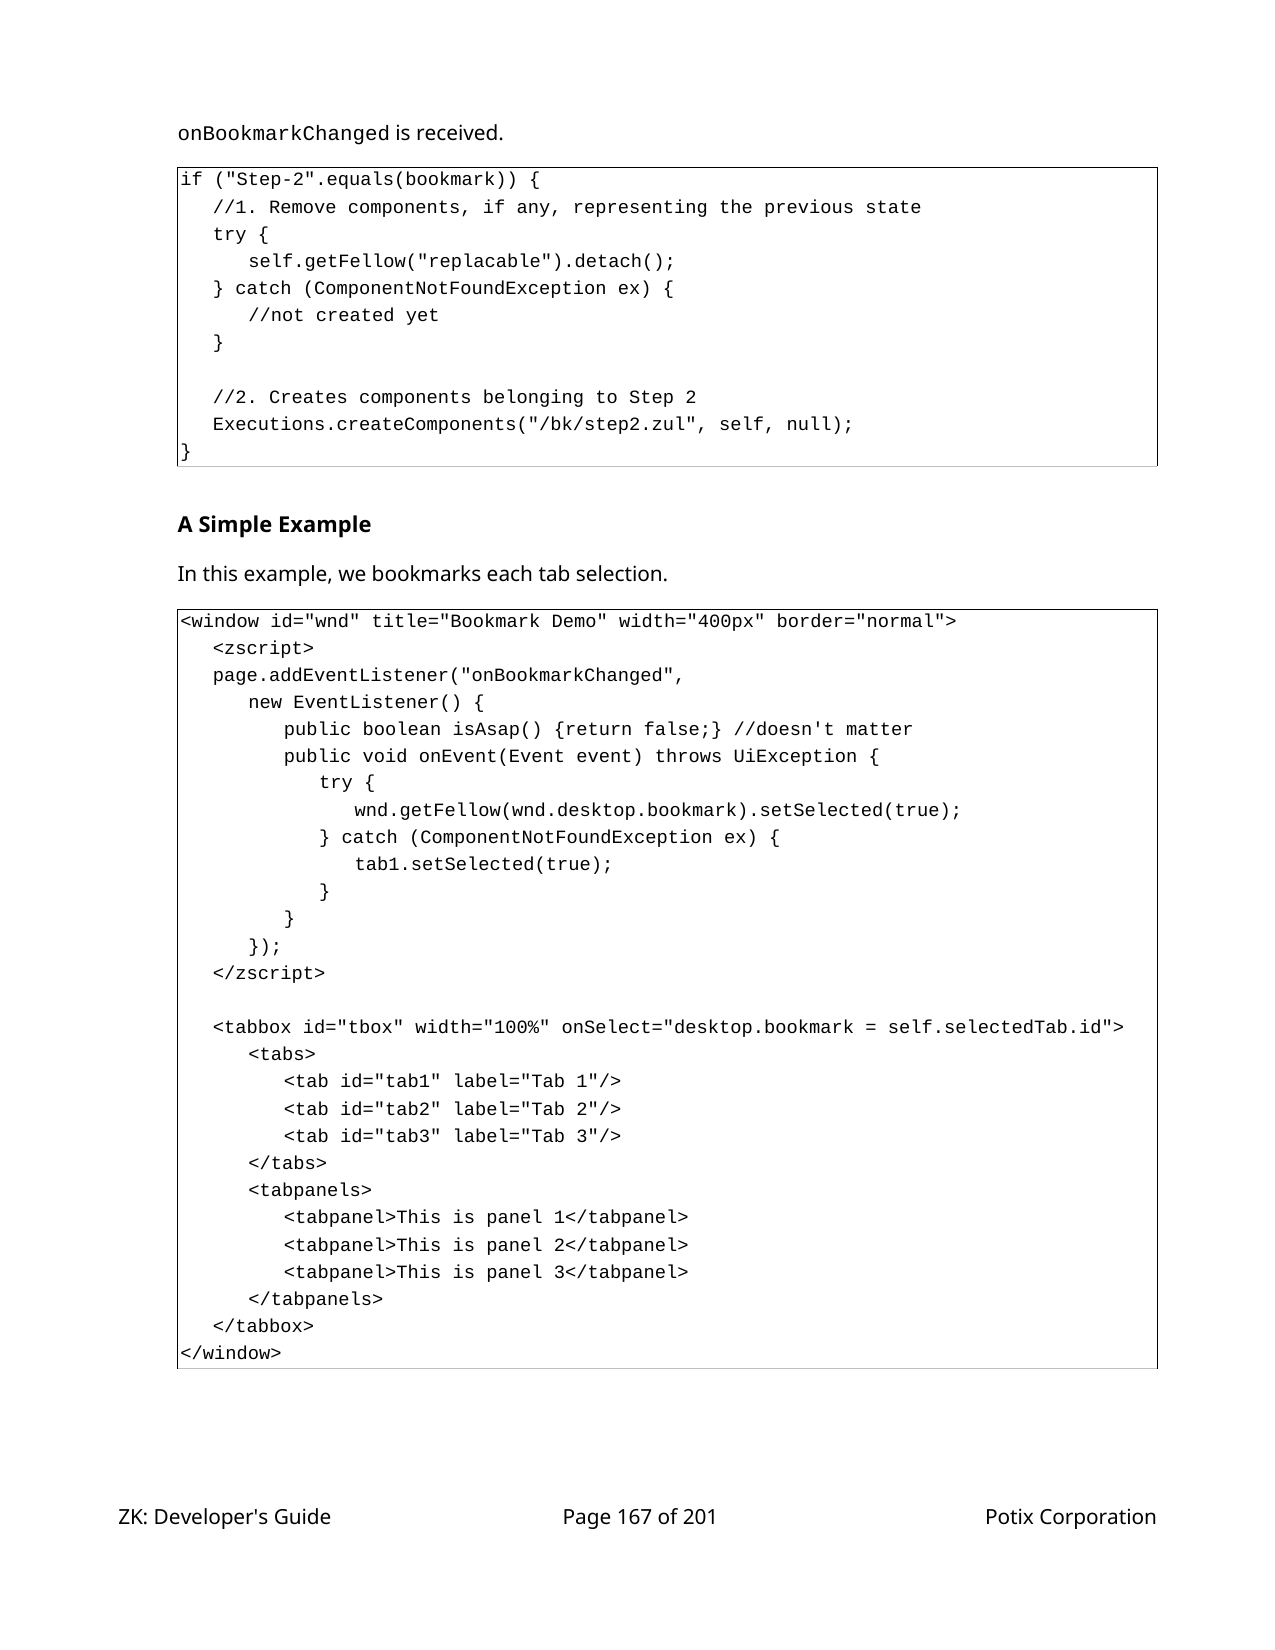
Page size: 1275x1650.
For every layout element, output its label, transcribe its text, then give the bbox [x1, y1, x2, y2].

text <tab id="tab2" label="Tab 2"/> [178, 1097, 1157, 1121]
text new EventListener() { [178, 690, 1157, 714]
text try { [178, 222, 1157, 246]
text <tabs> [178, 1042, 1157, 1066]
text <tab id="tab1" label="Tab 1"/> [178, 1069, 1157, 1094]
text if ("Step-2".equals(bookmark)) { [178, 168, 1157, 192]
text </zscript> [178, 961, 1157, 985]
text Executions.createComponents("/bk/step2.zul", self, null); [178, 412, 1157, 436]
text //1. Remove components, if any, representing the previous state [178, 194, 1157, 219]
text </tabs> [178, 1151, 1157, 1175]
text <tabbox id="tbox" width="100%" onSelect="desktop.bookmark = self.selectedTab.id"> [178, 1015, 1157, 1039]
text //not created yet [178, 303, 1157, 327]
text } catch (ComponentNotFoundException ex) { [178, 276, 1157, 300]
text <zscript> [178, 636, 1157, 660]
text <tab id="tab3" label="Tab 3"/> [178, 1124, 1157, 1148]
text </tabpanels> [178, 1287, 1157, 1311]
subtitle A Simple Example [177, 509, 1157, 539]
text } [178, 879, 1157, 903]
text In this example, we bookmarks each tab selection. [177, 559, 1157, 588]
text <tabpanel>This is panel 1</tabpanel> [178, 1205, 1157, 1229]
text <tabpanel>This is panel 2</tabpanel> [178, 1232, 1157, 1257]
text <window id="wnd" title="Bookmark Demo" width="400px" border="normal"> [178, 610, 1157, 633]
text } [178, 439, 1157, 466]
text wnd.getFellow(wnd.desktop.bookmark).setSelected(true); [178, 797, 1157, 822]
text public boolean isAsap() {return false;} //doesn't matter public void onEvent(Event event) throws UiException { try { [178, 717, 1157, 794]
text }); [178, 933, 1157, 958]
text } catch (ComponentNotFoundException ex) { [178, 825, 1157, 849]
text //2. Creates components belonging to Step 2 [178, 385, 1157, 409]
text <tabpanel>This is panel 3</tabpanel> [178, 1260, 1157, 1284]
text self.getFellow("replacable").detach(); [178, 249, 1157, 273]
text page.addEventListener("onBookmarkChanged", [178, 663, 1157, 687]
text tab1.setSelected(true); [178, 852, 1157, 876]
text } [178, 330, 1157, 355]
text </window> [178, 1341, 1157, 1368]
text onBookmarkChanged is received. [177, 118, 1157, 147]
text <tabpanels> [178, 1178, 1157, 1202]
text </tabbox> [178, 1314, 1157, 1338]
text } [178, 906, 1157, 931]
